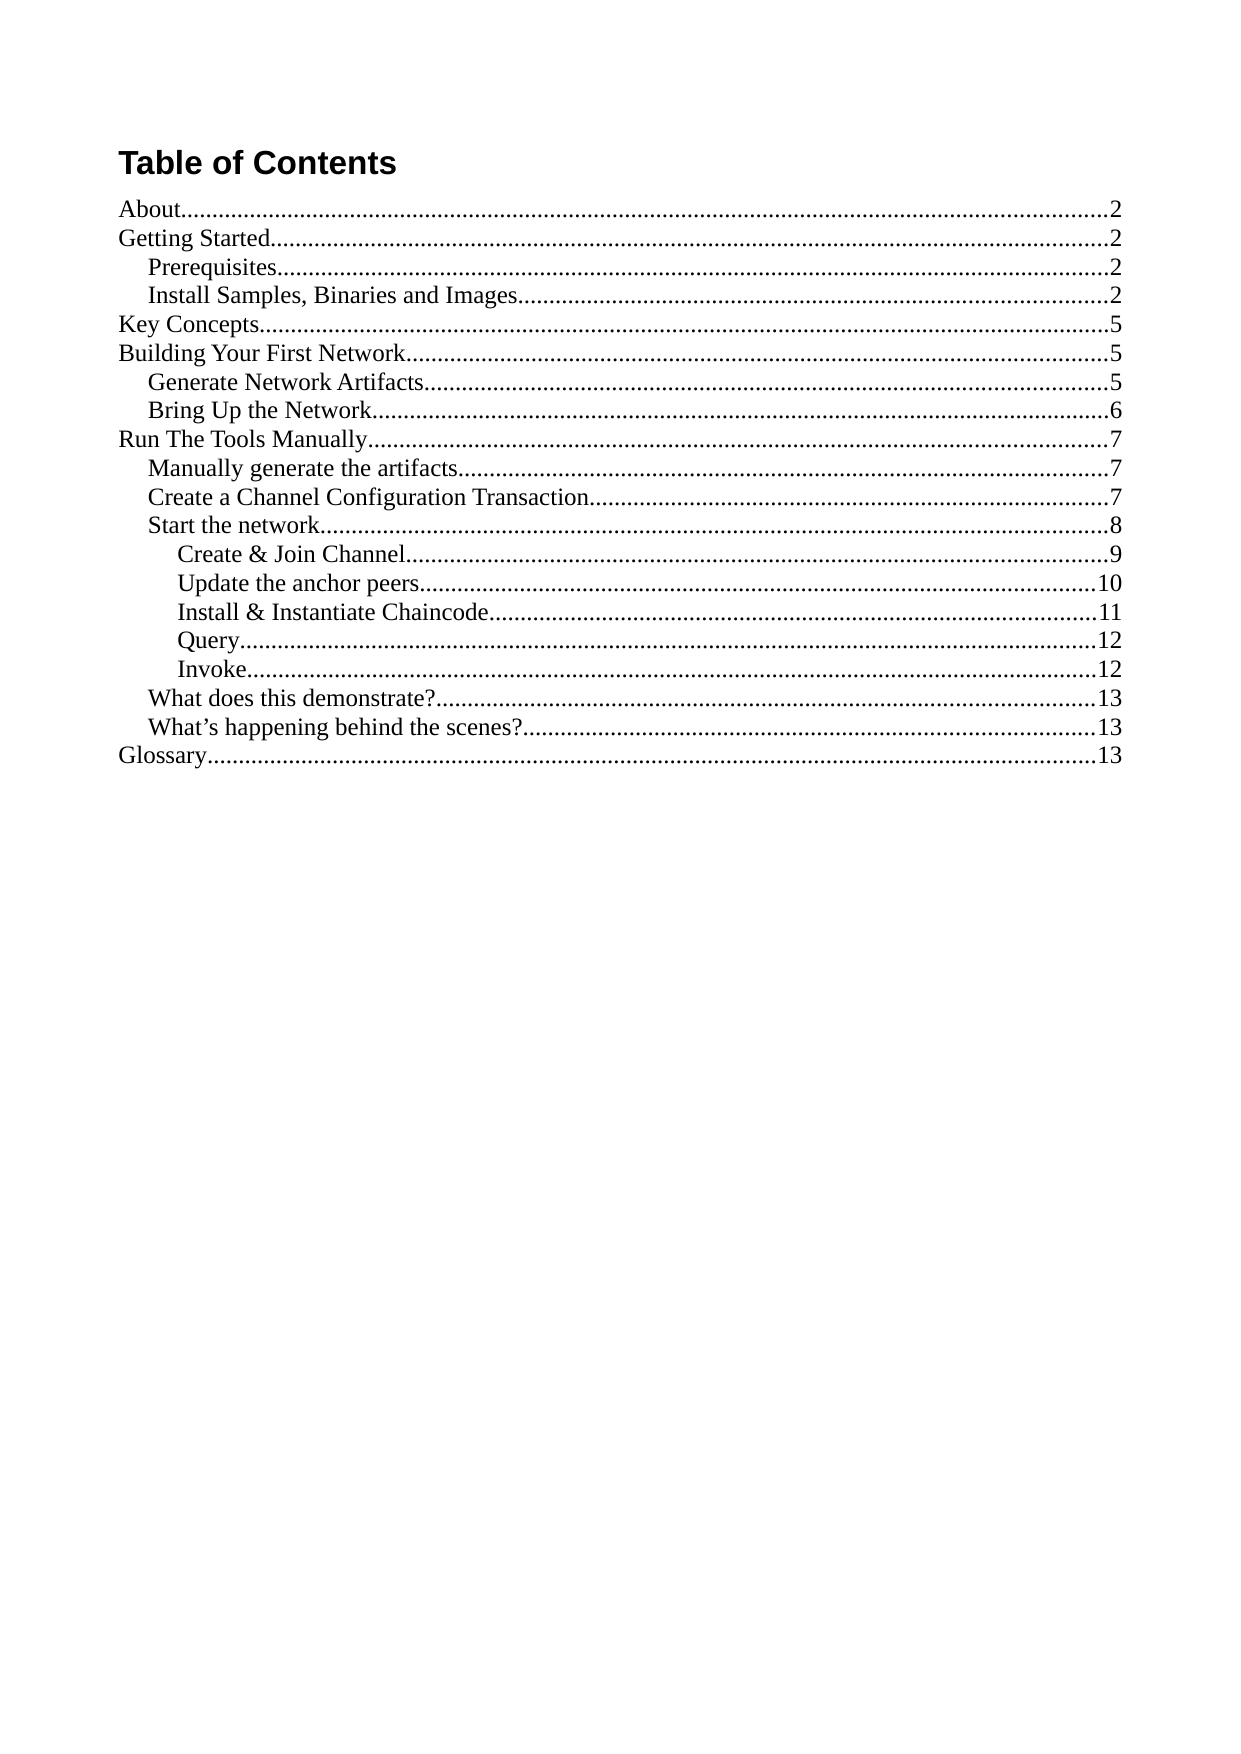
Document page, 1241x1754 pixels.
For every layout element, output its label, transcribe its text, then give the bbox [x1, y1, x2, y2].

text Invoke 12 [177, 654, 1122, 683]
text Install Samples, Binaries and Images 2 [148, 280, 1122, 309]
text Update the anchor peers 10 [177, 568, 1122, 597]
text Start the network 8 [148, 510, 1122, 539]
text Glossary 13 [118, 740, 1122, 769]
text Create & Join Channel 9 [177, 539, 1122, 568]
text Install & Instantiate Chaincode 11 [177, 597, 1122, 625]
text Manually generate the artifacts 7 [148, 453, 1122, 482]
text Building Your First Network 5 [118, 338, 1122, 367]
text Bring Up the Network 6 [148, 395, 1122, 424]
text Key Concepts 5 [118, 309, 1122, 338]
text What’s happening behind the scenes? 13 [148, 712, 1122, 740]
text Getting Started 2 [118, 223, 1122, 252]
text Create a Channel Configuration Transaction 7 [148, 482, 1122, 510]
text Query 12 [177, 625, 1122, 654]
text Generate Network Artifacts 5 [148, 367, 1122, 395]
text What does this demonstrate? 13 [148, 683, 1122, 712]
subtitle Table of Contents [118, 143, 1122, 182]
text Prerequisites 2 [148, 252, 1122, 280]
text About 2 [118, 194, 1122, 223]
text Run The Tools Manually 7 [118, 424, 1122, 453]
